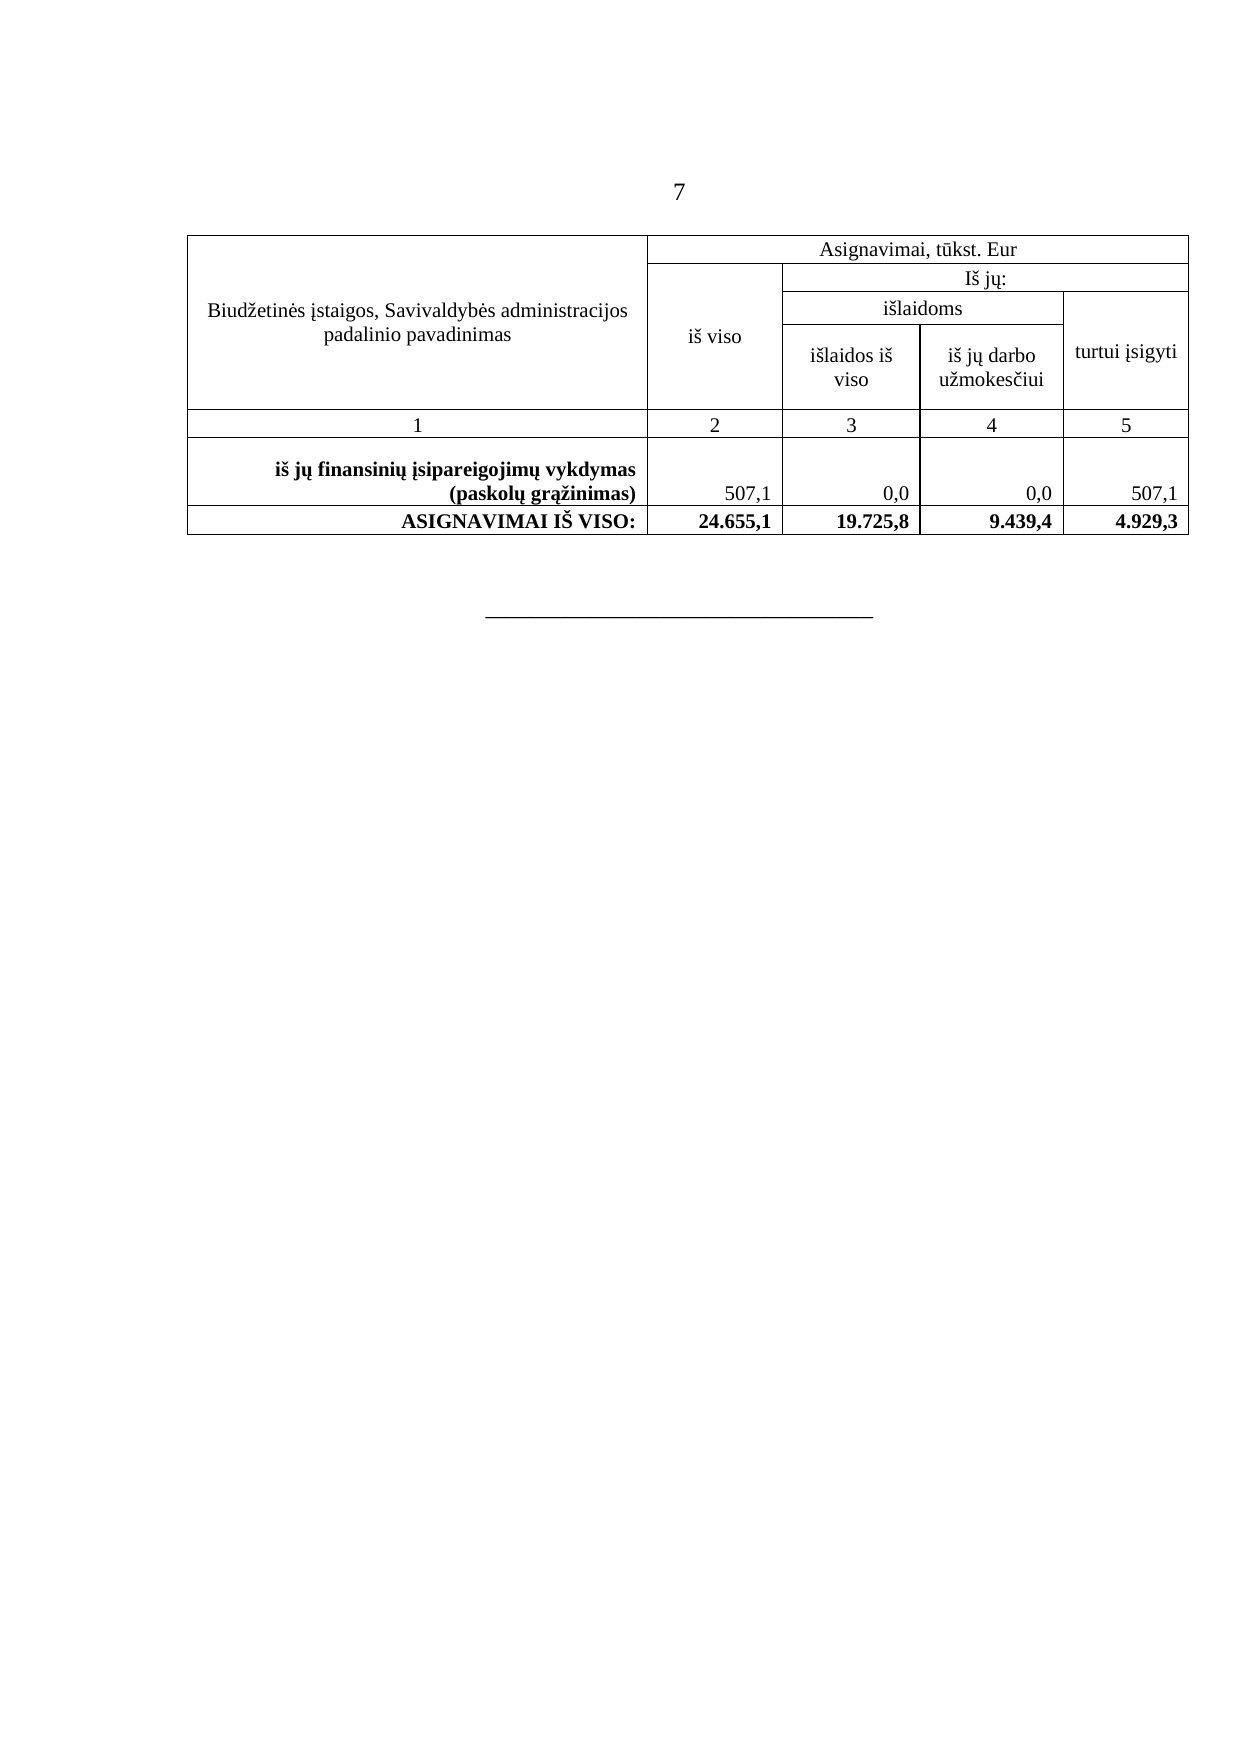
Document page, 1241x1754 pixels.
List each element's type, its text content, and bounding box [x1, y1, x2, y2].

table_cell 507,1 [648, 438, 782, 505]
table_cell iš viso [648, 264, 782, 409]
text _______________________________ [177, 592, 1181, 621]
table_cell 4.929,3 [1064, 506, 1188, 533]
table_cell 1 [188, 410, 647, 437]
table_header Asignavimai, tūkst. Eur [648, 236, 1188, 263]
table_cell 0,0 [783, 438, 919, 505]
table_header Biudžetinės įstaigos, Savivaldybės administracijos padalinio pavadinimas [188, 236, 647, 409]
table_cell Iš jų: [783, 264, 1188, 291]
table_cell 3 [783, 410, 919, 437]
table_cell 5 [1064, 410, 1188, 437]
table_cell išlaidoms [783, 292, 1063, 324]
table_cell 19.725,8 [783, 506, 919, 533]
table_cell 4 [921, 410, 1063, 437]
table_cell iš jų darbo užmokesčiui [921, 325, 1063, 409]
table_cell 507,1 [1064, 438, 1188, 505]
table_cell 9.439,4 [921, 506, 1063, 533]
table_cell iš jų finansinių įsipareigojimų vykdymas (paskolų grąžinimas) [188, 438, 647, 505]
table_cell 24.655,1 [648, 506, 782, 533]
table_cell 2 [648, 410, 782, 437]
table_cell turtui įsigyti [1064, 292, 1188, 409]
table_cell išlaidos iš viso [783, 325, 919, 409]
table_cell 0,0 [921, 438, 1063, 505]
table_cell ASIGNAVIMAI IŠ VISO: [188, 506, 647, 533]
